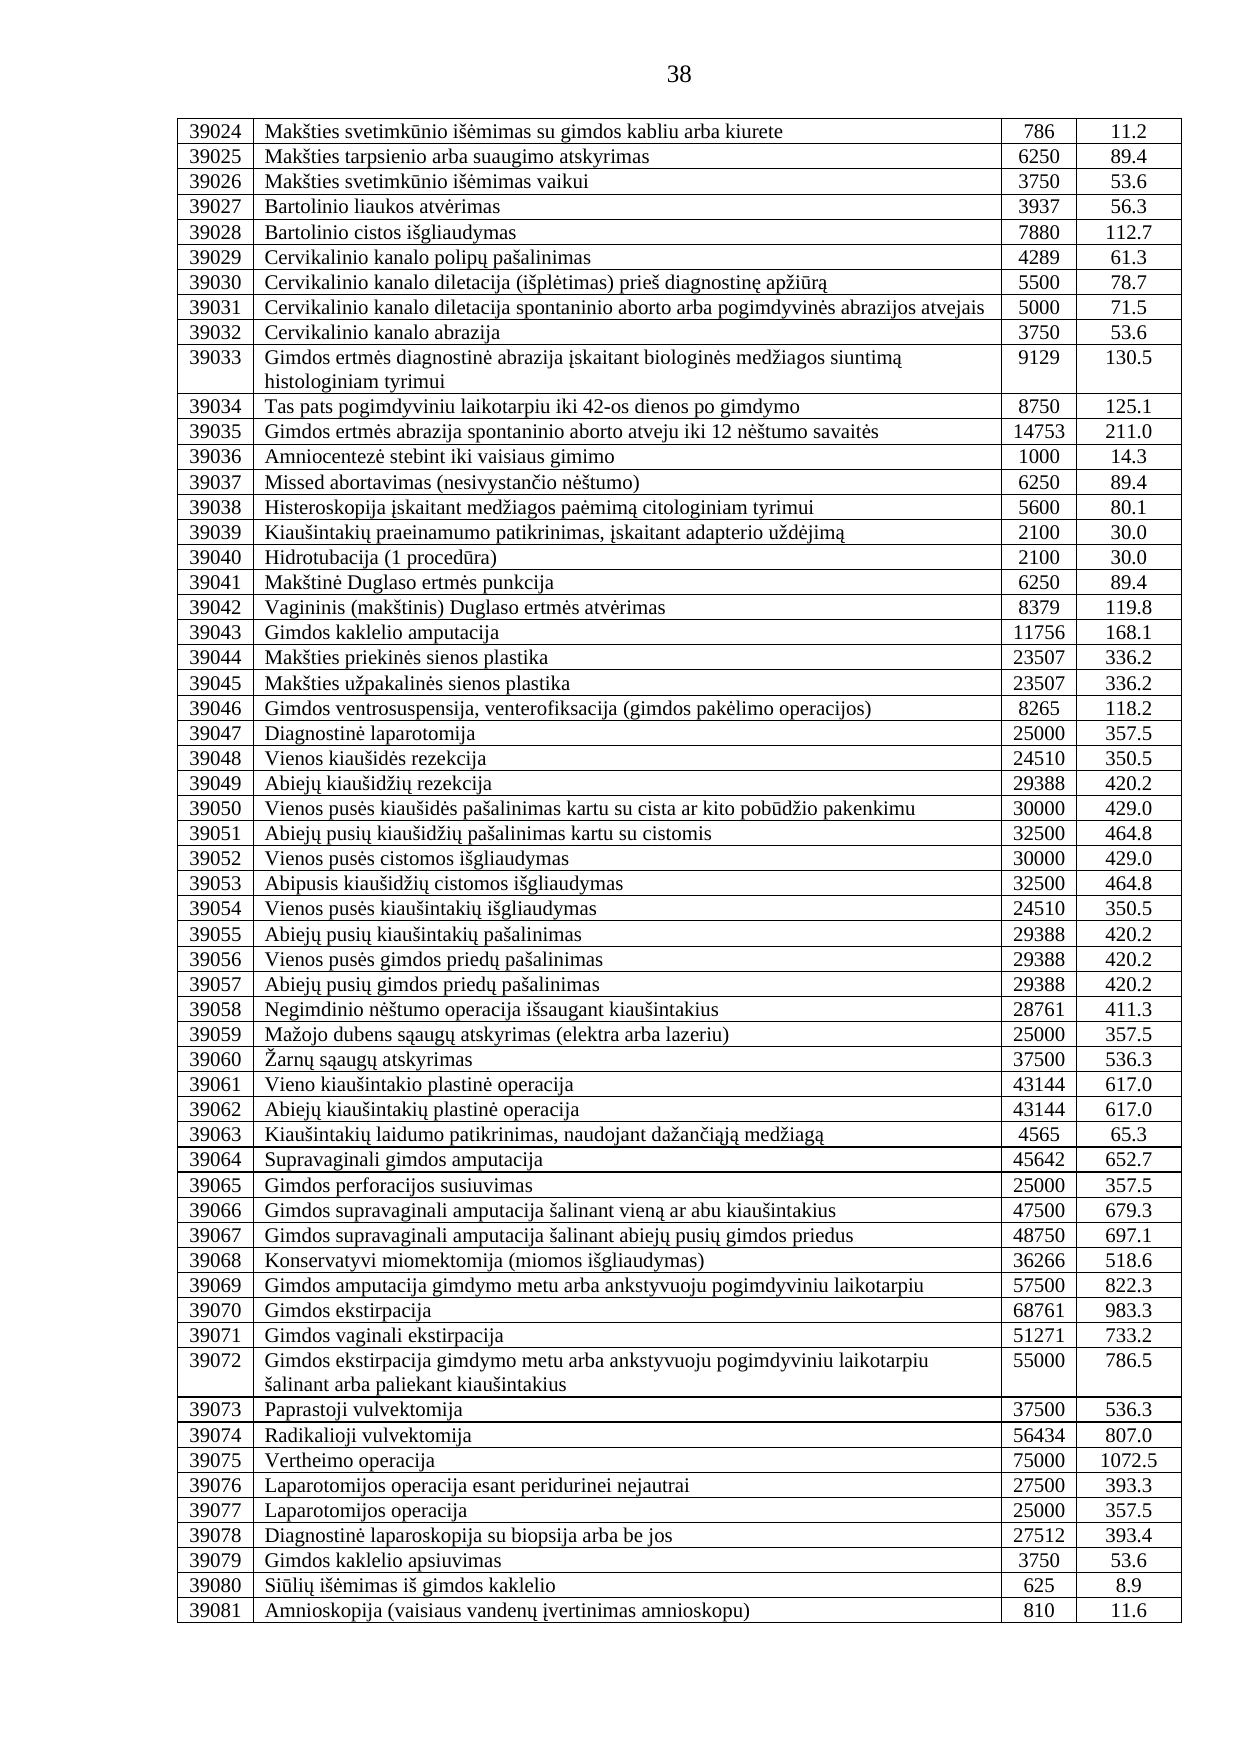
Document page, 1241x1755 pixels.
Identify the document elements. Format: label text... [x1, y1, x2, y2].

table_cell 39026 [178, 169, 253, 193]
table_cell 56434 [1002, 1423, 1076, 1447]
table_cell 23507 [1002, 645, 1076, 669]
table_cell Abiejų kiaušidžių rezekcija [254, 771, 1001, 795]
table_cell Diagnostinė laparoskopija su biopsija arba be jos [254, 1523, 1001, 1547]
table_cell Kiaušintakių praeinamumo patikrinimas, įskaitant adapterio uždėjimą [254, 520, 1001, 544]
table_cell 464.8 [1077, 821, 1181, 845]
table_cell 3750 [1002, 320, 1076, 344]
table_cell 429.0 [1077, 796, 1181, 820]
table_cell 7880 [1002, 220, 1076, 244]
table_cell 393.3 [1077, 1473, 1181, 1497]
table_cell Laparotomijos operacija esant peridurinei nejautrai [254, 1473, 1001, 1497]
table_cell 53.6 [1077, 1548, 1181, 1572]
table_cell Gimdos vaginali ekstirpacija [254, 1323, 1001, 1347]
table_cell 39029 [178, 245, 253, 269]
table_cell 3750 [1002, 1548, 1076, 1572]
table_cell 55000 [1002, 1348, 1076, 1396]
table_cell 39062 [178, 1097, 253, 1121]
table_cell 697.1 [1077, 1223, 1181, 1247]
table_cell 5600 [1002, 495, 1076, 519]
table_cell Žarnų sąaugų atskyrimas [254, 1047, 1001, 1071]
table_cell Vertheimo operacija [254, 1448, 1001, 1472]
table_cell 43144 [1002, 1097, 1076, 1121]
table_cell 39078 [178, 1523, 253, 1547]
table_cell 27500 [1002, 1473, 1076, 1497]
table_cell 24510 [1002, 896, 1076, 920]
table_cell 822.3 [1077, 1273, 1181, 1297]
table_cell 24510 [1002, 746, 1076, 770]
table_cell 25000 [1002, 1022, 1076, 1046]
table_cell Kiaušintakių laidumo patikrinimas, naudojant dažančiąją medžiagą [254, 1122, 1001, 1146]
table_cell 39067 [178, 1223, 253, 1247]
table_cell 39038 [178, 495, 253, 519]
table_cell 53.6 [1077, 169, 1181, 193]
table_cell 39030 [178, 270, 253, 294]
table_cell 39035 [178, 419, 253, 443]
table_cell 5500 [1002, 270, 1076, 294]
table_cell 39034 [178, 394, 253, 418]
table_cell 30.0 [1077, 545, 1181, 569]
table_cell 39079 [178, 1548, 253, 1572]
table_cell 39027 [178, 195, 253, 218]
table_cell Gimdos ertmės diagnostinė abrazija įskaitant biologinės medžiagos siuntimą histologiniam tyrimui [254, 345, 1001, 393]
table_cell Cervikalinio kanalo abrazija [254, 320, 1001, 344]
table_cell Negimdinio nėštumo operacija išsaugant kiaušintakius [254, 997, 1001, 1021]
table_cell Makšties svetimkūnio išėmimas vaikui [254, 169, 1001, 193]
table_cell 39040 [178, 545, 253, 569]
table_cell 39065 [178, 1173, 253, 1197]
table_cell 39057 [178, 972, 253, 996]
table_cell 89.4 [1077, 470, 1181, 494]
table_cell 420.2 [1077, 921, 1181, 946]
table_cell Makštinė Duglaso ertmės punkcija [254, 570, 1001, 594]
table_cell 39073 [178, 1398, 253, 1421]
table_cell Radikalioji vulvektomija [254, 1423, 1001, 1447]
table_cell Gimdos supravaginali amputacija šalinant abiejų pusių gimdos priedus [254, 1223, 1001, 1247]
table_cell 30000 [1002, 796, 1076, 820]
table_cell 786 [1002, 119, 1076, 143]
table_cell 39028 [178, 220, 253, 244]
table_cell Cervikalinio kanalo diletacija spontaninio aborto arba pogimdyvinės abrazijos atvejais [254, 295, 1001, 319]
table_cell 39051 [178, 821, 253, 845]
table_cell 39032 [178, 320, 253, 344]
table_cell 36266 [1002, 1248, 1076, 1272]
table_cell 39052 [178, 846, 253, 870]
table_cell 39060 [178, 1047, 253, 1071]
table_cell 357.5 [1077, 1022, 1181, 1046]
table_cell 39043 [178, 620, 253, 644]
table_cell Bartolinio cistos išgliaudymas [254, 220, 1001, 244]
table_cell 51271 [1002, 1323, 1076, 1347]
table_cell Bartolinio liaukos atvėrimas [254, 195, 1001, 218]
table_cell 29388 [1002, 947, 1076, 971]
table_cell 32500 [1002, 821, 1076, 845]
table_cell 39066 [178, 1198, 253, 1222]
table_cell 518.6 [1077, 1248, 1181, 1272]
table_cell 68761 [1002, 1298, 1076, 1322]
table_cell 625 [1002, 1573, 1076, 1597]
table_cell 679.3 [1077, 1198, 1181, 1222]
table_cell 39080 [178, 1573, 253, 1597]
table_cell 39056 [178, 947, 253, 971]
table_cell 25000 [1002, 1498, 1076, 1522]
table_cell 1000 [1002, 445, 1076, 468]
table_cell Vienos pusės cistomos išgliaudymas [254, 846, 1001, 870]
table_cell Gimdos kaklelio amputacija [254, 620, 1001, 644]
table_cell 27512 [1002, 1523, 1076, 1547]
table_cell 652.7 [1077, 1148, 1181, 1171]
table_cell Vienos pusės gimdos priedų pašalinimas [254, 947, 1001, 971]
table_cell 168.1 [1077, 620, 1181, 644]
table_cell Gimdos ekstirpacija [254, 1298, 1001, 1322]
table_cell 130.5 [1077, 345, 1181, 393]
table_cell Gimdos ekstirpacija gimdymo metu arba ankstyvuoju pogimdyviniu laikotarpiu šalinant arba paliekant kiaušintakius [254, 1348, 1001, 1396]
table_cell 420.2 [1077, 771, 1181, 795]
table_cell 39081 [178, 1598, 253, 1622]
table_cell 8.9 [1077, 1573, 1181, 1597]
table_cell 39049 [178, 771, 253, 795]
table_cell Paprastoji vulvektomija [254, 1398, 1001, 1421]
table_cell Amniocentezė stebint iki vaisiaus gimimo [254, 445, 1001, 468]
table_cell Makšties svetimkūnio išėmimas su gimdos kabliu arba kiurete [254, 119, 1001, 143]
table_cell Histeroskopija įskaitant medžiagos paėmimą citologiniam tyrimui [254, 495, 1001, 519]
table_cell 4565 [1002, 1122, 1076, 1146]
table_cell Makšties užpakalinės sienos plastika [254, 670, 1001, 694]
table_cell 125.1 [1077, 394, 1181, 418]
table_cell Abiejų pusių kiaušintakių pašalinimas [254, 921, 1001, 946]
table_cell 464.8 [1077, 871, 1181, 895]
table_cell 118.2 [1077, 696, 1181, 719]
table_cell 39045 [178, 670, 253, 694]
table_cell Vieno kiaušintakio plastinė operacija [254, 1072, 1001, 1096]
table_cell 4289 [1002, 245, 1076, 269]
table_cell 617.0 [1077, 1072, 1181, 1096]
table_cell Mažojo dubens sąaugų atskyrimas (elektra arba lazeriu) [254, 1022, 1001, 1046]
table_cell 1072.5 [1077, 1448, 1181, 1472]
table_cell 56.3 [1077, 195, 1181, 218]
table_cell 39041 [178, 570, 253, 594]
table_cell 8379 [1002, 595, 1076, 619]
table_cell 43144 [1002, 1072, 1076, 1096]
table_cell 420.2 [1077, 972, 1181, 996]
table_cell 5000 [1002, 295, 1076, 319]
table_cell 112.7 [1077, 220, 1181, 244]
table_cell 75000 [1002, 1448, 1076, 1472]
table_cell 29388 [1002, 972, 1076, 996]
table_cell Supravaginali gimdos amputacija [254, 1148, 1001, 1171]
table_cell 2100 [1002, 545, 1076, 569]
table_cell Gimdos perforacijos susiuvimas [254, 1173, 1001, 1197]
table_cell 39042 [178, 595, 253, 619]
table_cell 29388 [1002, 771, 1076, 795]
table_cell 89.4 [1077, 570, 1181, 594]
table_cell 336.2 [1077, 645, 1181, 669]
table_cell 25000 [1002, 721, 1076, 745]
table_cell Amnioskopija (vaisiaus vandenų įvertinimas amnioskopu) [254, 1598, 1001, 1622]
table_cell 733.2 [1077, 1323, 1181, 1347]
table_cell 39039 [178, 520, 253, 544]
table_cell 14.3 [1077, 445, 1181, 468]
table_cell 39024 [178, 119, 253, 143]
table_cell 3937 [1002, 195, 1076, 218]
table_cell 357.5 [1077, 1498, 1181, 1522]
table_cell Gimdos ertmės abrazija spontaninio aborto atveju iki 12 nėštumo savaitės [254, 419, 1001, 443]
table_cell Konservatyvi miomektomija (miomos išgliaudymas) [254, 1248, 1001, 1272]
table_cell Gimdos supravaginali amputacija šalinant vieną ar abu kiaušintakius [254, 1198, 1001, 1222]
table_cell 211.0 [1077, 419, 1181, 443]
table_cell Makšties priekinės sienos plastika [254, 645, 1001, 669]
table_cell 39074 [178, 1423, 253, 1447]
table_cell 3750 [1002, 169, 1076, 193]
table_cell 57500 [1002, 1273, 1076, 1297]
table_cell Siūlių išėmimas iš gimdos kaklelio [254, 1573, 1001, 1597]
table_cell 39036 [178, 445, 253, 468]
table_cell 39064 [178, 1148, 253, 1171]
table_cell 39077 [178, 1498, 253, 1522]
table_cell 39033 [178, 345, 253, 393]
table_cell Vienos pusės kiaušidės pašalinimas kartu su cista ar kito pobūdžio pakenkimu [254, 796, 1001, 820]
table_cell Gimdos ventrosuspensija, venterofiksacija (gimdos pakėlimo operacijos) [254, 696, 1001, 719]
table_cell 536.3 [1077, 1398, 1181, 1421]
table_cell 350.5 [1077, 896, 1181, 920]
table_cell 39068 [178, 1248, 253, 1272]
table_cell Cervikalinio kanalo diletacija (išplėtimas) prieš diagnostinę apžiūrą [254, 270, 1001, 294]
table_cell 39050 [178, 796, 253, 820]
table_cell 39031 [178, 295, 253, 319]
table_cell Makšties tarpsienio arba suaugimo atskyrimas [254, 144, 1001, 168]
table_cell 28761 [1002, 997, 1076, 1021]
table_cell 119.8 [1077, 595, 1181, 619]
table_cell Vagininis (makštinis) Duglaso ertmės atvėrimas [254, 595, 1001, 619]
table_cell 78.7 [1077, 270, 1181, 294]
table_cell 39063 [178, 1122, 253, 1146]
table_cell 11.6 [1077, 1598, 1181, 1622]
table_cell 39059 [178, 1022, 253, 1046]
table_cell 80.1 [1077, 495, 1181, 519]
table_cell 29388 [1002, 921, 1076, 946]
table_cell Laparotomijos operacija [254, 1498, 1001, 1522]
table_cell 983.3 [1077, 1298, 1181, 1322]
table_cell 807.0 [1077, 1423, 1181, 1447]
table_cell 39061 [178, 1072, 253, 1096]
table_cell 39048 [178, 746, 253, 770]
table_cell 30000 [1002, 846, 1076, 870]
table_cell 350.5 [1077, 746, 1181, 770]
table_cell Missed abortavimas (nesivystančio nėštumo) [254, 470, 1001, 494]
table_cell 39047 [178, 721, 253, 745]
table_cell 61.3 [1077, 245, 1181, 269]
table_cell 357.5 [1077, 1173, 1181, 1197]
table_cell 25000 [1002, 1173, 1076, 1197]
table_cell 30.0 [1077, 520, 1181, 544]
table_cell 39037 [178, 470, 253, 494]
table_cell 53.6 [1077, 320, 1181, 344]
table_cell Vienos kiaušidės rezekcija [254, 746, 1001, 770]
table_cell 47500 [1002, 1198, 1076, 1222]
table_cell Tas pats pogimdyviniu laikotarpiu iki 42-os dienos po gimdymo [254, 394, 1001, 418]
table_cell Gimdos kaklelio apsiuvimas [254, 1548, 1001, 1572]
table_cell 357.5 [1077, 721, 1181, 745]
table_cell Abiejų pusių gimdos priedų pašalinimas [254, 972, 1001, 996]
table_cell Abipusis kiaušidžių cistomos išgliaudymas [254, 871, 1001, 895]
table_cell 14753 [1002, 419, 1076, 443]
table_cell 39025 [178, 144, 253, 168]
table_cell Gimdos amputacija gimdymo metu arba ankstyvuoju pogimdyviniu laikotarpiu [254, 1273, 1001, 1297]
table_cell 411.3 [1077, 997, 1181, 1021]
table_cell Diagnostinė laparotomija [254, 721, 1001, 745]
table_cell 89.4 [1077, 144, 1181, 168]
table_cell 65.3 [1077, 1122, 1181, 1146]
table_cell Abiejų pusių kiaušidžių pašalinimas kartu su cistomis [254, 821, 1001, 845]
table_cell 2100 [1002, 520, 1076, 544]
table_cell 420.2 [1077, 947, 1181, 971]
table_cell Hidrotubacija (1 procedūra) [254, 545, 1001, 569]
table_cell 39044 [178, 645, 253, 669]
table_cell 48750 [1002, 1223, 1076, 1247]
table_cell 37500 [1002, 1398, 1076, 1421]
table_cell 810 [1002, 1598, 1076, 1622]
table_cell 23507 [1002, 670, 1076, 694]
table_cell 39069 [178, 1273, 253, 1297]
table_cell 32500 [1002, 871, 1076, 895]
table_cell 39046 [178, 696, 253, 719]
table_cell 429.0 [1077, 846, 1181, 870]
table_cell 45642 [1002, 1148, 1076, 1171]
table_cell 6250 [1002, 470, 1076, 494]
table_cell Cervikalinio kanalo polipų pašalinimas [254, 245, 1001, 269]
table_cell 8750 [1002, 394, 1076, 418]
table_cell 393.4 [1077, 1523, 1181, 1547]
table_cell 39076 [178, 1473, 253, 1497]
table_cell 9129 [1002, 345, 1076, 393]
table_cell 39055 [178, 921, 253, 946]
table_cell Abiejų kiaušintakių plastinė operacija [254, 1097, 1001, 1121]
table_cell 39075 [178, 1448, 253, 1472]
table_cell Vienos pusės kiaušintakių išgliaudymas [254, 896, 1001, 920]
table_cell 11.2 [1077, 119, 1181, 143]
table_cell 617.0 [1077, 1097, 1181, 1121]
table_cell 6250 [1002, 570, 1076, 594]
table_cell 336.2 [1077, 670, 1181, 694]
table_cell 6250 [1002, 144, 1076, 168]
table_cell 71.5 [1077, 295, 1181, 319]
table_cell 39058 [178, 997, 253, 1021]
table_cell 39053 [178, 871, 253, 895]
table_cell 37500 [1002, 1047, 1076, 1071]
table_cell 8265 [1002, 696, 1076, 719]
table_cell 536.3 [1077, 1047, 1181, 1071]
table_cell 39071 [178, 1323, 253, 1347]
table_cell 39054 [178, 896, 253, 920]
table_cell 39072 [178, 1348, 253, 1396]
table_cell 39070 [178, 1298, 253, 1322]
table_cell 11756 [1002, 620, 1076, 644]
table_cell 786.5 [1077, 1348, 1181, 1396]
